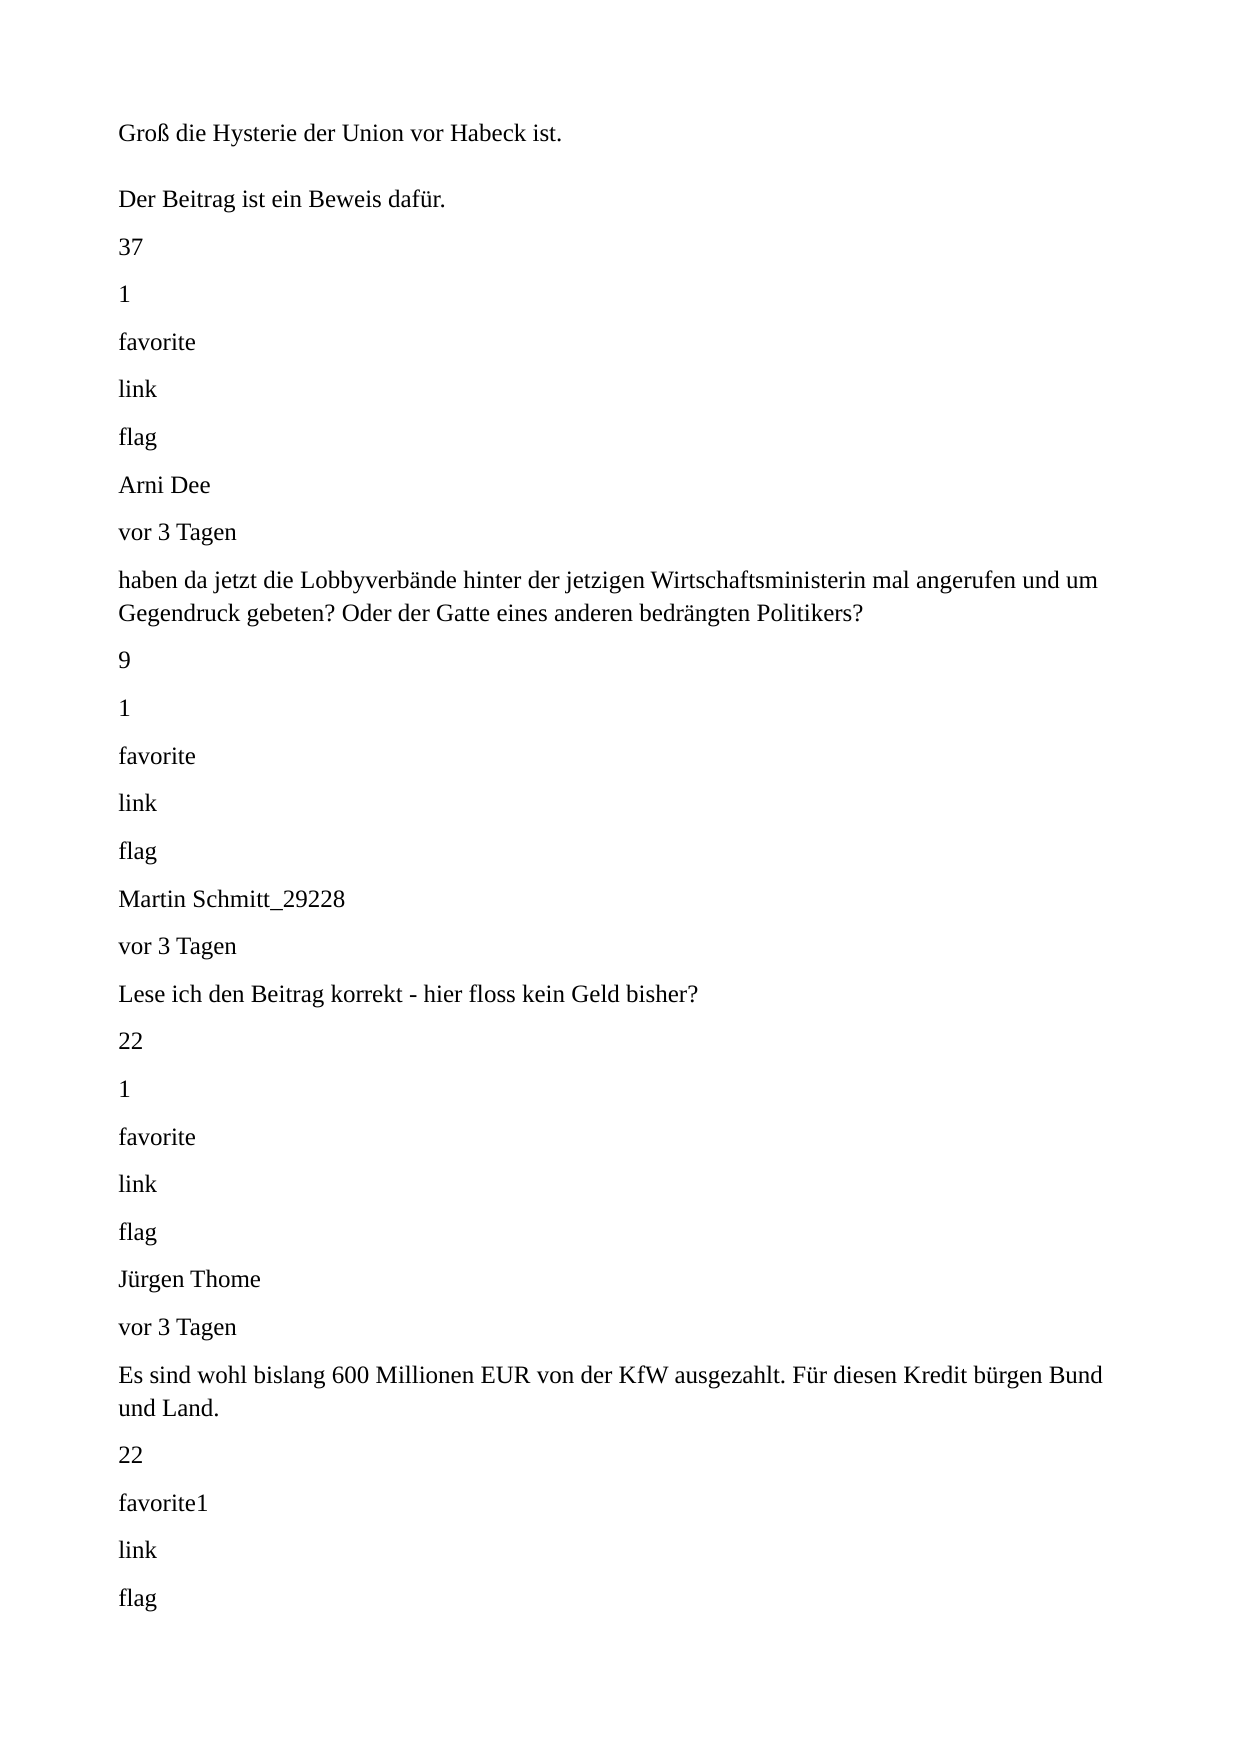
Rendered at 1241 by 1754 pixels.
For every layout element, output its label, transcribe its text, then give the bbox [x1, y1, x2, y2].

text link [118, 374, 1122, 403]
text Es sind wohl bislang 600 Millionen EUR von der KfW ausgezahlt. Für diesen Kredit bürgen Bund und Land. [118, 1360, 1122, 1421]
text link [118, 1169, 1122, 1198]
text favorite [118, 741, 1122, 769]
text flag [118, 1583, 1122, 1612]
text vor 3 Tagen [118, 931, 1122, 960]
text vor 3 Tagen [118, 517, 1122, 546]
text vor 3 Tagen [118, 1312, 1122, 1341]
text 9 [118, 646, 1122, 674]
text link [118, 788, 1122, 817]
text Jürgen Thome [118, 1264, 1122, 1293]
text Lese ich den Beitrag korrekt - hier floss kein Geld bisher? [118, 979, 1122, 1008]
text favorite [118, 1122, 1122, 1150]
text haben da jetzt die Lobbyverbände hinter der jetzigen Wirtschaftsministerin mal angerufen und um Gegendruck gebeten? Oder der Gatte eines anderen bedrängten Politikers? [118, 565, 1122, 627]
text 1 [118, 1074, 1122, 1103]
text favorite [118, 327, 1122, 356]
text Arni Dee [118, 470, 1122, 498]
text 22 [118, 1026, 1122, 1055]
text favorite1 [118, 1488, 1122, 1517]
text 22 [118, 1440, 1122, 1469]
text flag [118, 1217, 1122, 1246]
text link [118, 1536, 1122, 1564]
text Martin Schmitt_29228 [118, 884, 1122, 912]
text flag [118, 836, 1122, 865]
text 1 [118, 279, 1122, 308]
text Groß die Hysterie der Union vor Habeck ist. Der Beitrag ist ein Beweis dafür. [118, 118, 1122, 213]
text 1 [118, 693, 1122, 722]
text 37 [118, 232, 1122, 261]
text flag [118, 422, 1122, 451]
